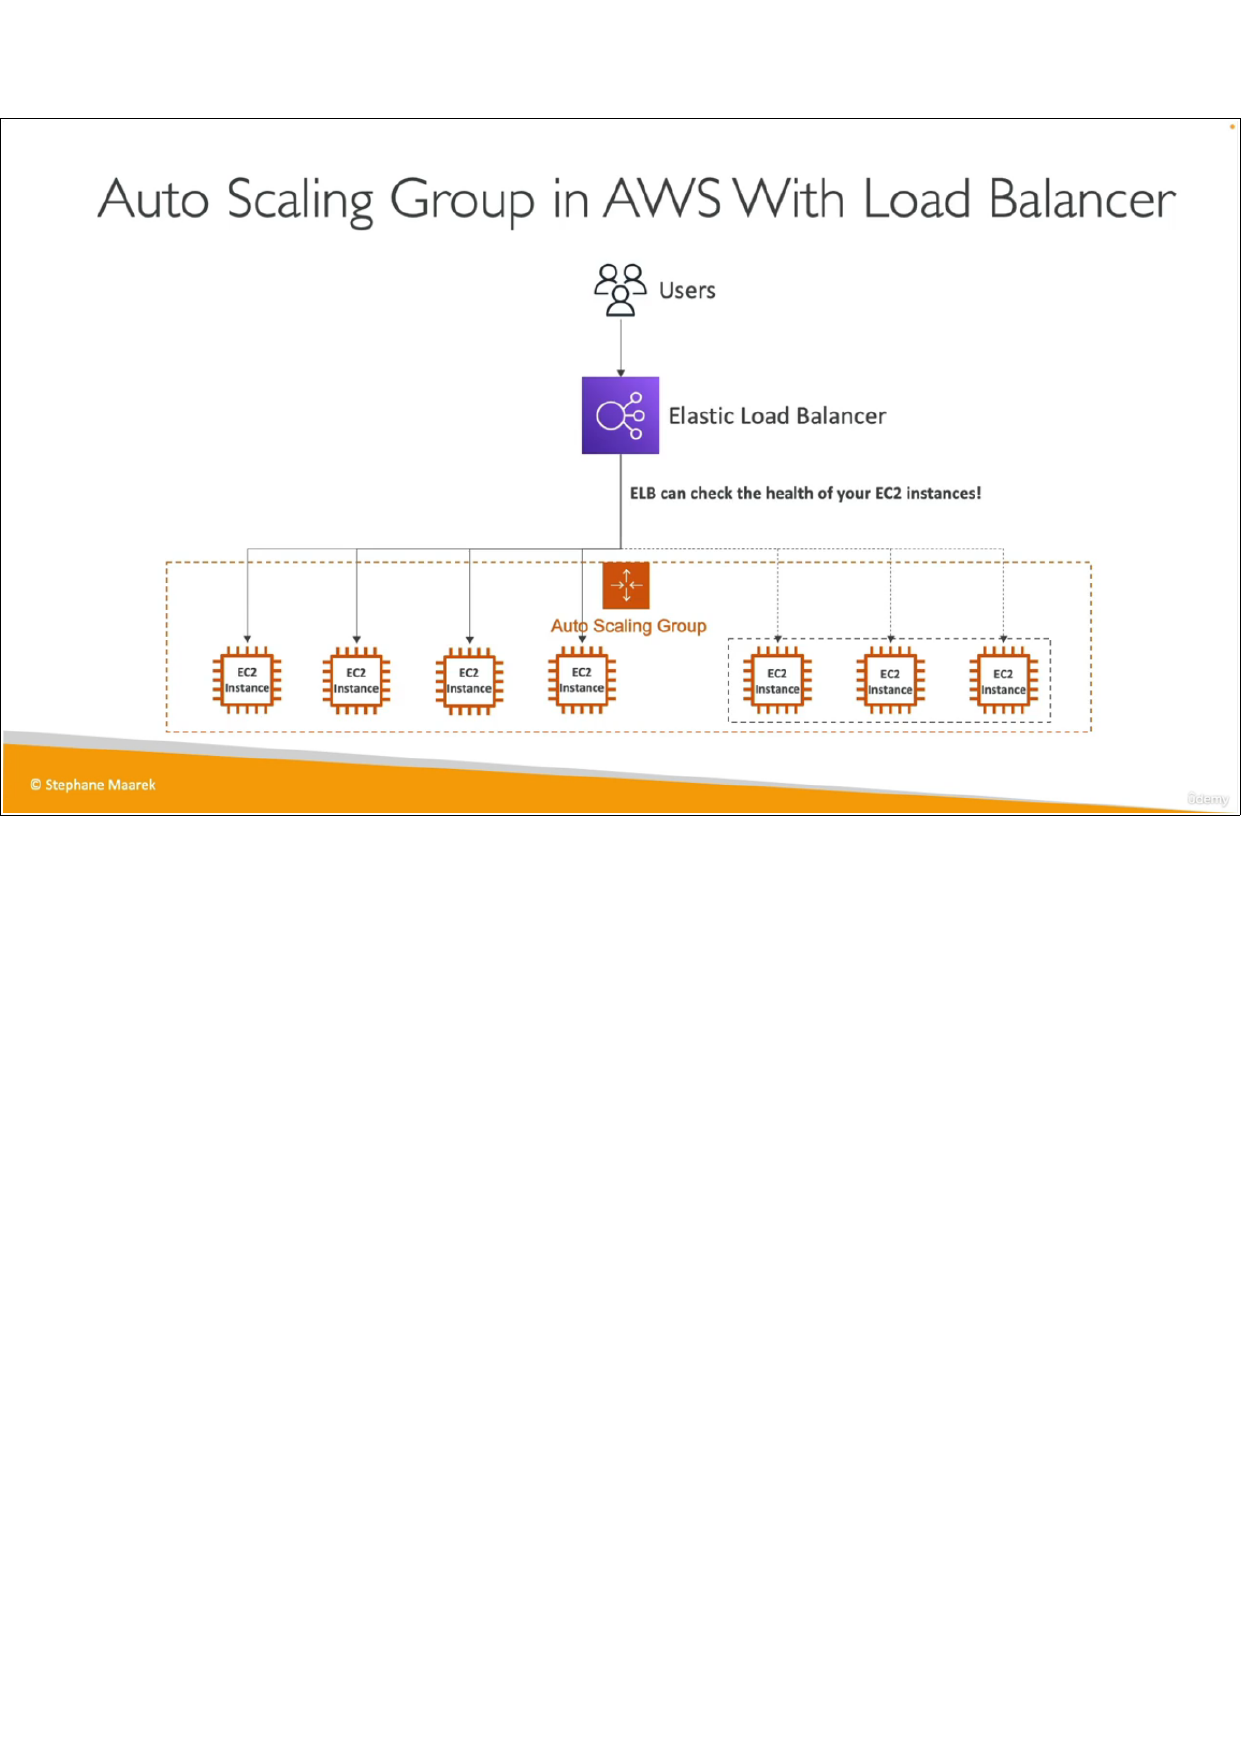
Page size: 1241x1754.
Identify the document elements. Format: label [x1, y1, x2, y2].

picture [3, 121, 1238, 813]
